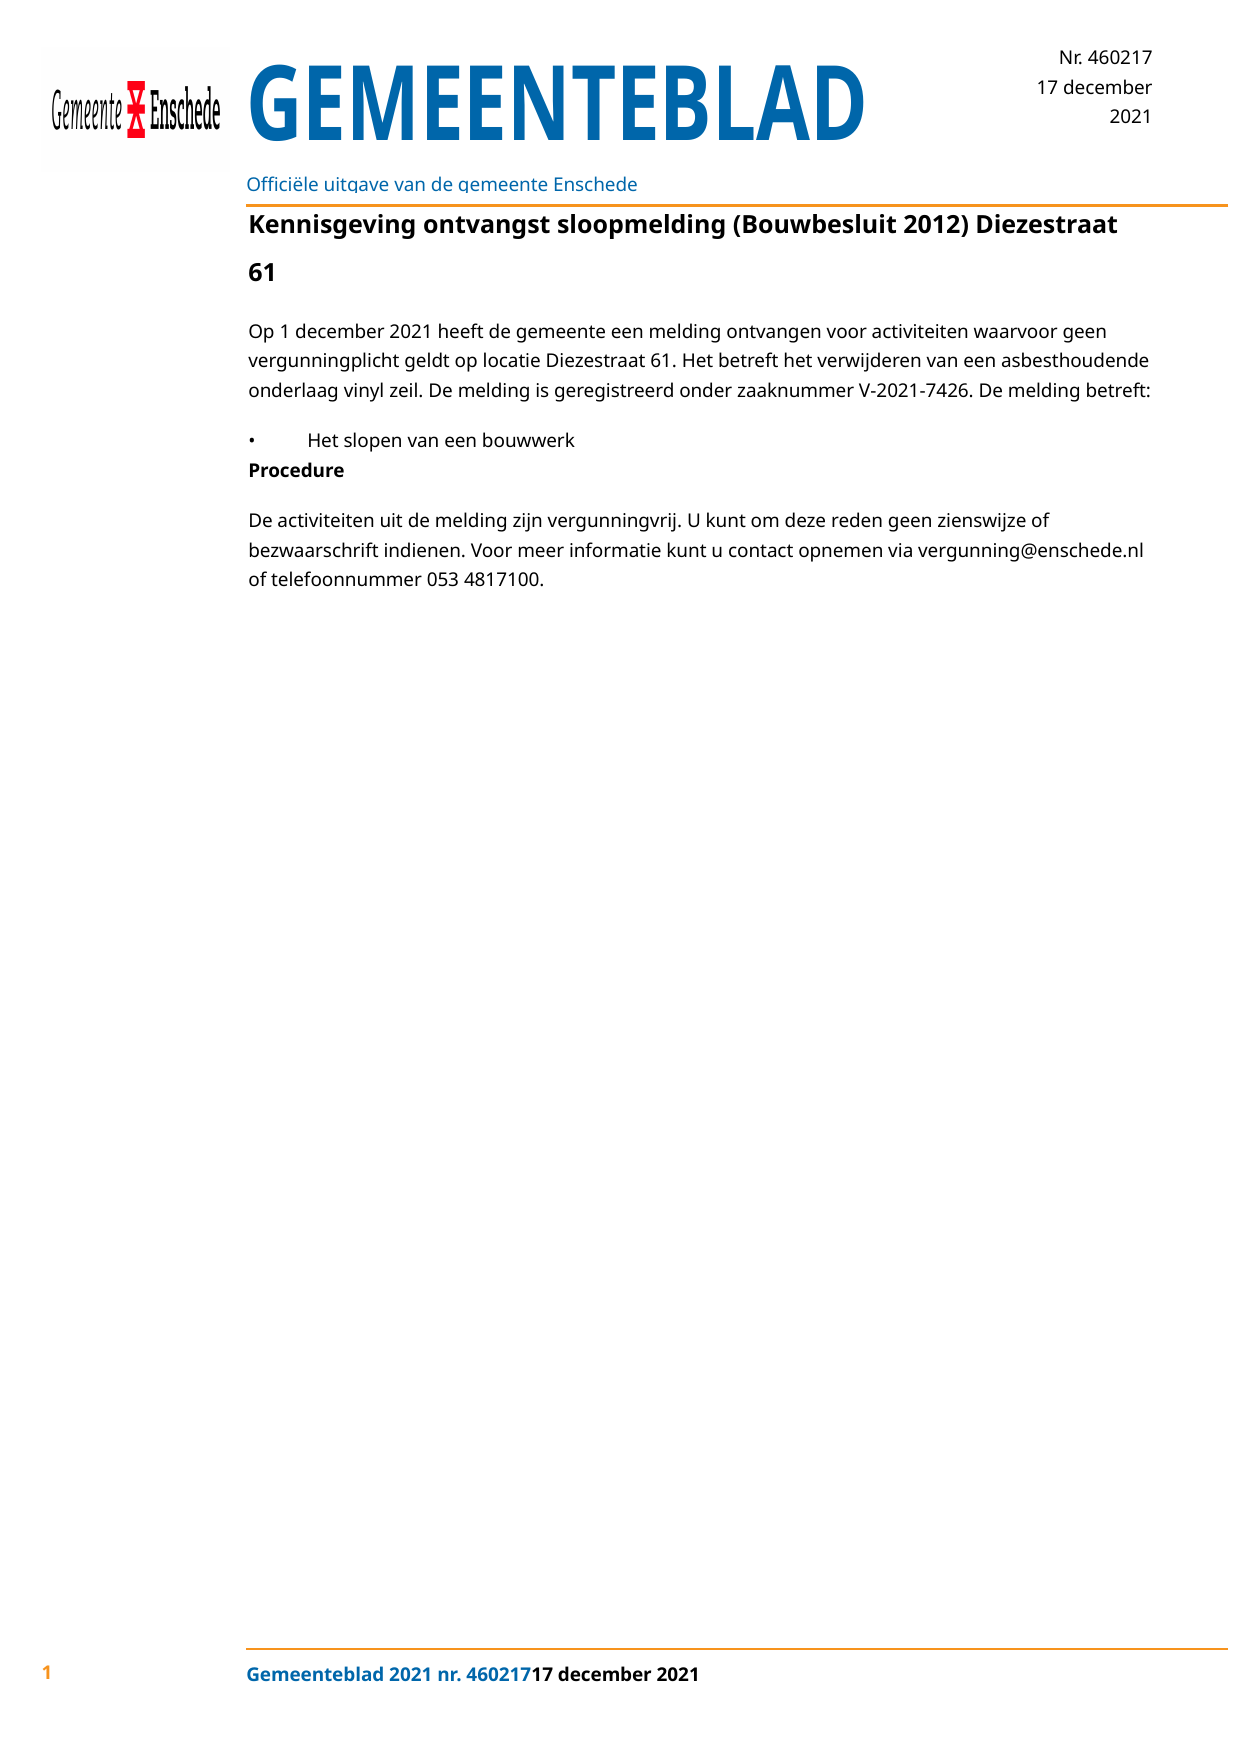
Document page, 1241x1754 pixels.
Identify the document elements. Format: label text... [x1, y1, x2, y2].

text Procedure [248, 457, 1152, 483]
text De activiteiten uit de melding zijn vergunningvrij. U kunt om deze reden geen zienswijze of bezwaarschrift indienen. Voor meer informatie kunt u contact opnemen via vergunning@enschede.nl of telefoonnummer 053 4817100. [248, 507, 1152, 592]
text Kennisgeving ontvangst sloopmelding (Bouwbesluit 2012) Diezestraat 61 [248, 207, 1152, 288]
picture [41, 47, 231, 172]
list Het slopen van een bouwwerk [248, 427, 1152, 453]
text Op 1 december 2021 heeft de gemeente een melding ontvangen voor activiteiten waarvoor geen vergunningplicht geldt op locatie Diezestraat 61. Het betreft het verwijderen van een asbesthoudende onderlaag vinyl zeil. De melding is geregistreerd onder zaaknummer V-2021-7426. De melding betreft: [248, 318, 1152, 403]
